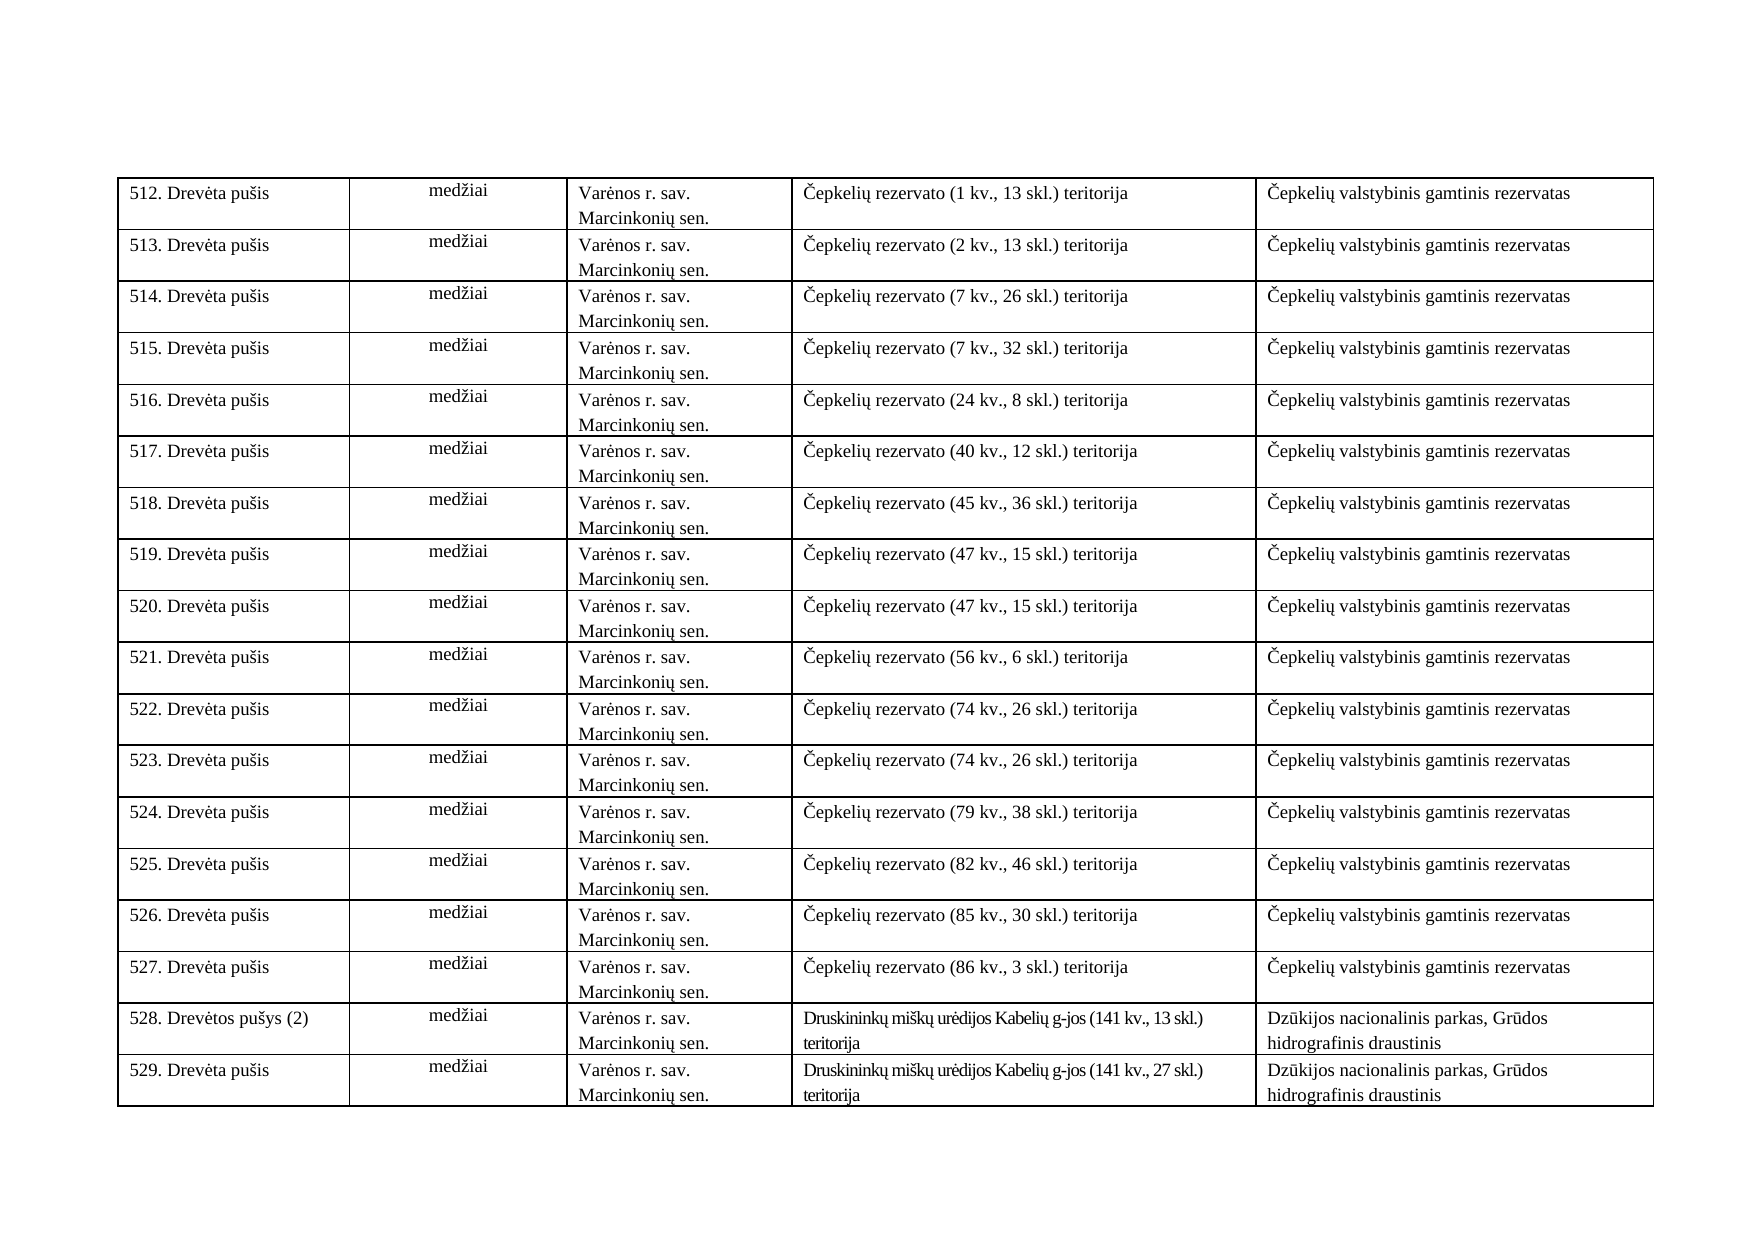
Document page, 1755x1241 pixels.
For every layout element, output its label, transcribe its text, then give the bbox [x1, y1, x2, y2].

table_cell Varėnos r. sav. Marcinkonių sen. [568, 591, 791, 641]
table_cell medžiai [350, 488, 566, 538]
table_cell medžiai [350, 385, 566, 435]
table_cell Čepkelių valstybinis gamtinis rezervatas [1257, 643, 1653, 693]
table_cell medžiai [350, 591, 566, 641]
table_cell medžiai [350, 798, 566, 847]
table_cell Dzūkijos nacionalinis parkas, Grūdos hidrografinis draustinis [1257, 1055, 1653, 1105]
table_cell 513. Drevėta pušis [119, 230, 349, 280]
table_cell medžiai [350, 849, 566, 899]
table_cell Varėnos r. sav. Marcinkonių sen. [568, 333, 791, 383]
table_cell medžiai [350, 437, 566, 487]
table_cell Čepkelių valstybinis gamtinis rezervatas [1257, 591, 1653, 641]
table_cell Varėnos r. sav. Marcinkonių sen. [568, 952, 791, 1002]
table_cell Varėnos r. sav. Marcinkonių sen. [568, 385, 791, 435]
table_cell Čepkelių valstybinis gamtinis rezervatas [1257, 695, 1653, 744]
table_cell Varėnos r. sav. Marcinkonių sen. [568, 798, 791, 847]
table_cell Varėnos r. sav. Marcinkonių sen. [568, 901, 791, 951]
table_cell Čepkelių valstybinis gamtinis rezervatas [1257, 488, 1653, 538]
table_cell 527. Drevėta pušis [119, 952, 349, 1002]
table_cell 520. Drevėta pušis [119, 591, 349, 641]
table_cell 518. Drevėta pušis [119, 488, 349, 538]
table_cell Varėnos r. sav. Marcinkonių sen. [568, 540, 791, 590]
table_cell Čepkelių valstybinis gamtinis rezervatas [1257, 282, 1653, 332]
table_cell Varėnos r. sav. Marcinkonių sen. [568, 230, 791, 280]
table_cell 517. Drevėta pušis [119, 437, 349, 487]
table_cell Druskininkų miškų urėdijos Kabelių g-jos (141 kv., 27 skl.) teritorija [793, 1055, 1255, 1105]
table_cell Čepkelių rezervato (85 kv., 30 skl.) teritorija [793, 901, 1255, 951]
table_cell Čepkelių rezervato (74 kv., 26 skl.) teritorija [793, 695, 1255, 744]
table_cell 525. Drevėta pušis [119, 849, 349, 899]
table_cell 529. Drevėta pušis [119, 1055, 349, 1105]
table_cell Varėnos r. sav. Marcinkonių sen. [568, 849, 791, 899]
table_cell Varėnos r. sav. Marcinkonių sen. [568, 179, 791, 229]
table_cell 514. Drevėta pušis [119, 282, 349, 332]
table_cell medžiai [350, 540, 566, 590]
table_cell Čepkelių rezervato (1 kv., 13 skl.) teritorija [793, 179, 1255, 229]
table_cell medžiai [350, 282, 566, 332]
table_cell Čepkelių rezervato (86 kv., 3 skl.) teritorija [793, 952, 1255, 1002]
table_cell medžiai [350, 179, 566, 229]
table_cell medžiai [350, 643, 566, 693]
table_cell medžiai [350, 333, 566, 383]
table_cell 519. Drevėta pušis [119, 540, 349, 590]
table_cell Druskininkų miškų urėdijos Kabelių g-jos (141 kv., 13 skl.) teritorija [793, 1004, 1255, 1054]
table_cell medžiai [350, 1055, 566, 1105]
table_cell Čepkelių rezervato (82 kv., 46 skl.) teritorija [793, 849, 1255, 899]
table_cell Varėnos r. sav. Marcinkonių sen. [568, 488, 791, 538]
table_cell Varėnos r. sav. Marcinkonių sen. [568, 1004, 791, 1054]
table_cell Čepkelių valstybinis gamtinis rezervatas [1257, 333, 1653, 383]
table_cell Čepkelių valstybinis gamtinis rezervatas [1257, 746, 1653, 796]
table_cell medžiai [350, 695, 566, 744]
table_cell Čepkelių valstybinis gamtinis rezervatas [1257, 540, 1653, 590]
table_cell medžiai [350, 230, 566, 280]
table_cell Čepkelių rezervato (56 kv., 6 skl.) teritorija [793, 643, 1255, 693]
table_cell 515. Drevėta pušis [119, 333, 349, 383]
table_cell 524. Drevėta pušis [119, 798, 349, 847]
table_cell Varėnos r. sav. Marcinkonių sen. [568, 695, 791, 744]
table_cell Čepkelių valstybinis gamtinis rezervatas [1257, 230, 1653, 280]
table_cell Varėnos r. sav. Marcinkonių sen. [568, 1055, 791, 1105]
table_cell medžiai [350, 1004, 566, 1054]
table_cell Varėnos r. sav. Marcinkonių sen. [568, 437, 791, 487]
table_cell medžiai [350, 952, 566, 1002]
table_cell Čepkelių rezervato (24 kv., 8 skl.) teritorija [793, 385, 1255, 435]
table_cell Čepkelių rezervato (7 kv., 26 skl.) teritorija [793, 282, 1255, 332]
table_cell Čepkelių rezervato (74 kv., 26 skl.) teritorija [793, 746, 1255, 796]
table_cell Varėnos r. sav. Marcinkonių sen. [568, 282, 791, 332]
table_cell Čepkelių rezervato (47 kv., 15 skl.) teritorija [793, 540, 1255, 590]
table_cell 521. Drevėta pušis [119, 643, 349, 693]
table_cell Čepkelių rezervato (40 kv., 12 skl.) teritorija [793, 437, 1255, 487]
table_cell Čepkelių valstybinis gamtinis rezervatas [1257, 849, 1653, 899]
table_cell 523. Drevėta pušis [119, 746, 349, 796]
table_cell medžiai [350, 901, 566, 951]
table_cell 526. Drevėta pušis [119, 901, 349, 951]
table_cell Čepkelių rezervato (2 kv., 13 skl.) teritorija [793, 230, 1255, 280]
table_cell Čepkelių valstybinis gamtinis rezervatas [1257, 952, 1653, 1002]
table_cell medžiai [350, 746, 566, 796]
table_cell 516. Drevėta pušis [119, 385, 349, 435]
table_cell Čepkelių valstybinis gamtinis rezervatas [1257, 901, 1653, 951]
table_cell Čepkelių valstybinis gamtinis rezervatas [1257, 179, 1653, 229]
table_cell Varėnos r. sav. Marcinkonių sen. [568, 643, 791, 693]
table_cell 522. Drevėta pušis [119, 695, 349, 744]
table_cell Čepkelių rezervato (7 kv., 32 skl.) teritorija [793, 333, 1255, 383]
table_cell 512. Drevėta pušis [119, 179, 349, 229]
table_cell Čepkelių valstybinis gamtinis rezervatas [1257, 798, 1653, 847]
table_cell Čepkelių valstybinis gamtinis rezervatas [1257, 437, 1653, 487]
table_cell Varėnos r. sav. Marcinkonių sen. [568, 746, 791, 796]
table_cell Čepkelių rezervato (47 kv., 15 skl.) teritorija [793, 591, 1255, 641]
table_cell Dzūkijos nacionalinis parkas, Grūdos hidrografinis draustinis [1257, 1004, 1653, 1054]
table_cell Čepkelių valstybinis gamtinis rezervatas [1257, 385, 1653, 435]
table_cell 528. Drevėtos pušys (2) [119, 1004, 349, 1054]
table_cell Čepkelių rezervato (79 kv., 38 skl.) teritorija [793, 798, 1255, 847]
table_cell Čepkelių rezervato (45 kv., 36 skl.) teritorija [793, 488, 1255, 538]
